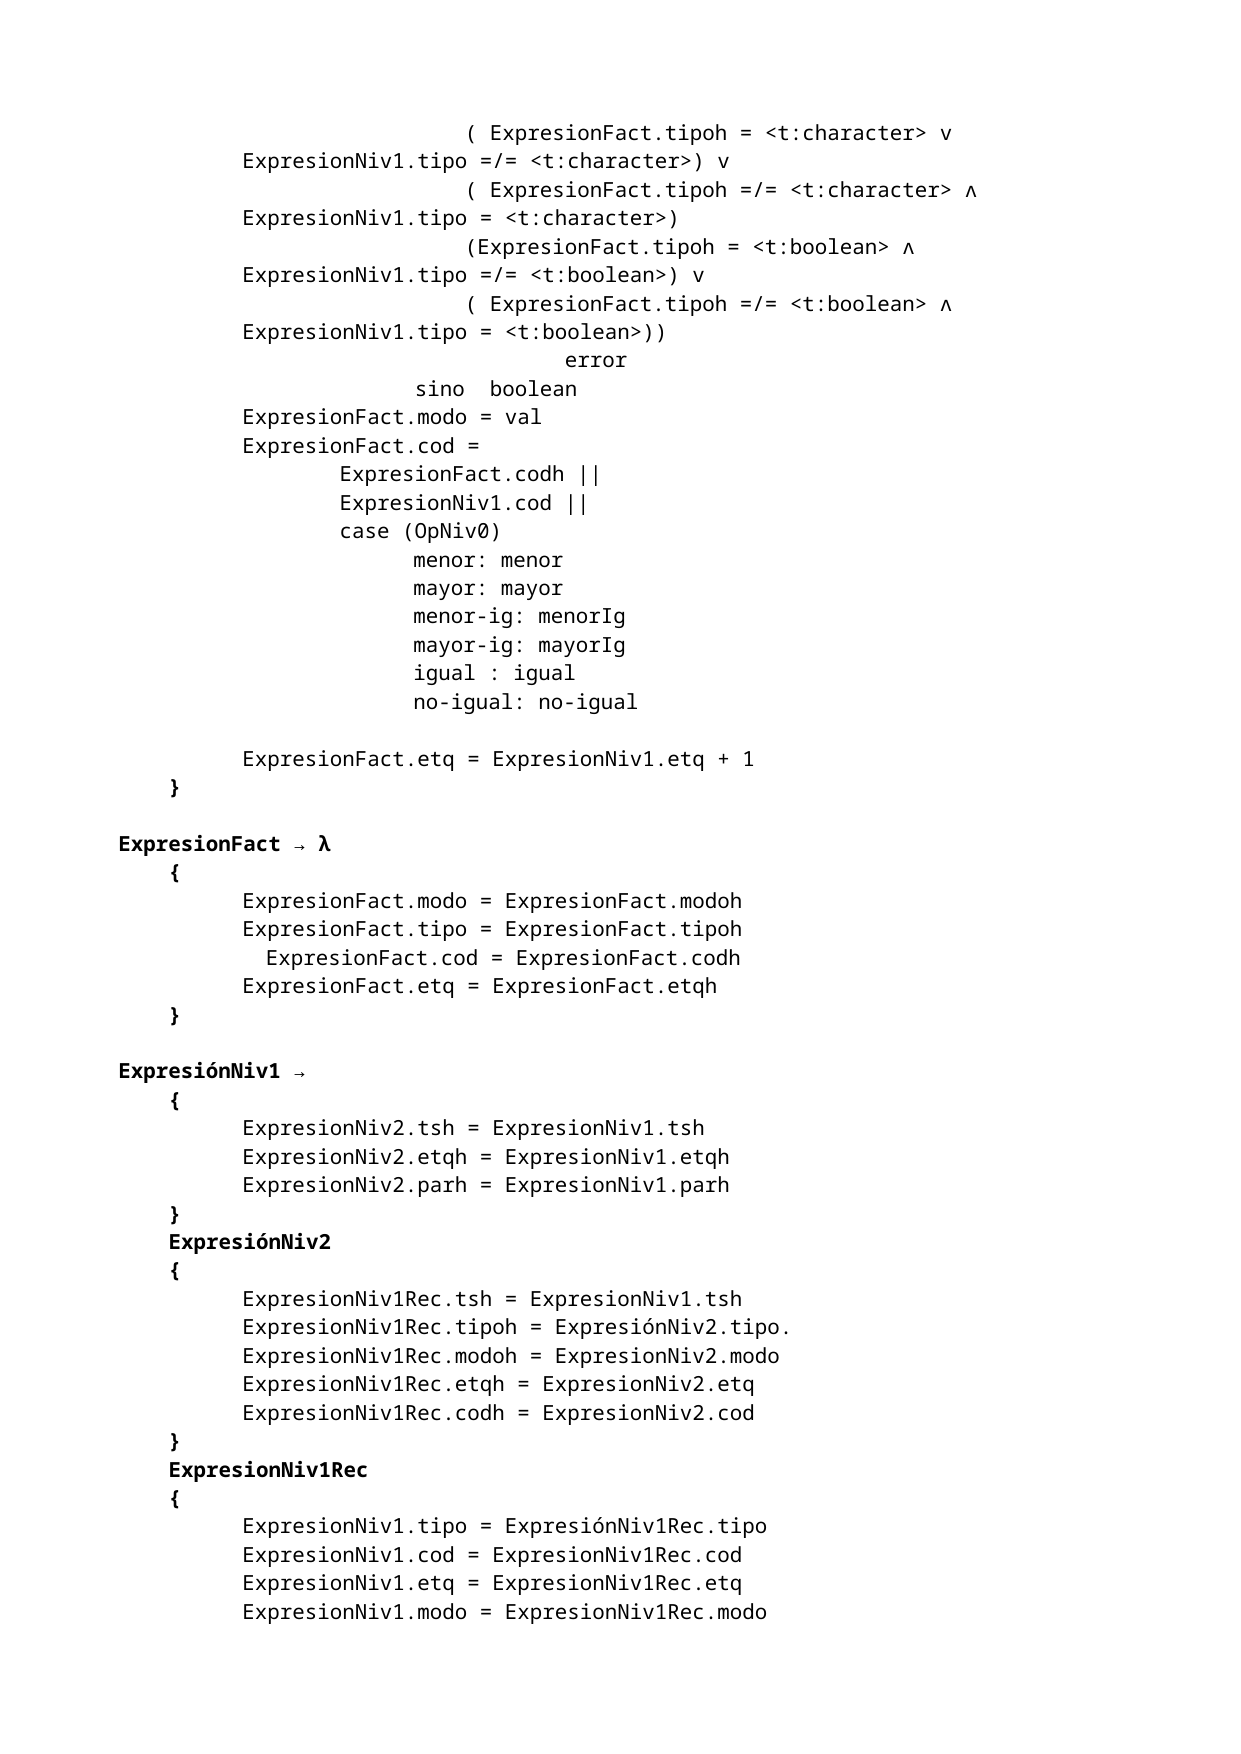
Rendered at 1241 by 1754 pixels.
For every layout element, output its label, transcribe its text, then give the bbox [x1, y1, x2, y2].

text ExpresionFact.codh || [118, 459, 1122, 488]
text ExpresionNiv2.parh = ExpresionNiv1.parh [168, 1170, 1122, 1199]
text (ExpresionFact.tipoh = <t:boolean> ᴧ ExpresionNiv1.tipo =/= <t:boolean>) v [168, 232, 1122, 289]
text ExpresionNiv1Rec.tipoh = ExpresiónNiv2.tipo. [168, 1312, 1122, 1341]
text igual : igual [118, 658, 1122, 687]
text } [168, 772, 1122, 801]
text ExpresionNiv1.modo = ExpresionNiv1Rec.modo [168, 1597, 1122, 1625]
text } [168, 1199, 1122, 1227]
text ExpresionNiv1Rec.codh = ExpresionNiv2.cod [168, 1398, 1122, 1426]
text { [168, 1483, 1122, 1512]
text { [168, 1256, 1122, 1284]
text ( ExpresionFact.tipoh = <t:character> v ExpresionNiv1.tipo =/= <t:character>) v [168, 118, 1122, 175]
text mayor: mayor [118, 573, 1122, 602]
text case (OpNiv0) [118, 516, 1122, 545]
text error [168, 346, 1122, 374]
text ExpresionNiv1Rec.etqh = ExpresionNiv2.etq [168, 1369, 1122, 1398]
text ExpresionFact.modo = val [168, 402, 1122, 431]
text ExpresionNiv1.cod = ExpresionNiv1Rec.cod [168, 1540, 1122, 1568]
text ExpresionNiv1Rec [168, 1455, 1122, 1483]
text mayor-ig: mayorIg [118, 630, 1122, 658]
text ExpresionFact.etq = ExpresionFact.etqh [168, 971, 1122, 1000]
text ExpresionFact.cod = [168, 431, 1122, 459]
text ExpresionNiv1.tipo = ExpresiónNiv1Rec.tipo [168, 1512, 1122, 1540]
text ExpresionNiv1Rec.tsh = ExpresionNiv1.tsh [168, 1284, 1122, 1312]
text ExpresionNiv1Rec.modoh = ExpresionNiv2.modo [168, 1341, 1122, 1369]
text ExpresionNiv2.etqh = ExpresionNiv1.etqh [168, 1142, 1122, 1170]
text ( ExpresionFact.tipoh =/= <t:character> ᴧ ExpresionNiv1.tipo = <t:character>) [168, 175, 1122, 232]
text ExpresiónNiv2 [168, 1227, 1122, 1256]
text ExpresionFact → λ [118, 829, 1122, 857]
text { [168, 857, 1122, 886]
text ExpresionFact.etq = ExpresionNiv1.etq + 1 [168, 744, 1122, 772]
text ExpresiónNiv1 → [118, 1057, 1122, 1085]
text no-igual: no-igual [118, 687, 1122, 715]
text ExpresionNiv1.etq = ExpresionNiv1Rec.etq [168, 1568, 1122, 1597]
text ExpresionNiv1.cod || [118, 488, 1122, 516]
text menor: menor [118, 545, 1122, 573]
text ExpresionFact.cod = ExpresionFact.codh [118, 943, 1122, 971]
text sino boolean [168, 374, 1122, 402]
text menor-ig: menorIg [118, 602, 1122, 630]
text ExpresionFact.tipo = ExpresionFact.tipoh [168, 914, 1122, 943]
text { [168, 1085, 1122, 1113]
text ExpresionNiv2.tsh = ExpresionNiv1.tsh [168, 1113, 1122, 1142]
text } [168, 1000, 1122, 1028]
text ExpresionFact.modo = ExpresionFact.modoh [168, 886, 1122, 914]
text } [168, 1426, 1122, 1455]
text ( ExpresionFact.tipoh =/= <t:boolean> ᴧ ExpresionNiv1.tipo = <t:boolean>)) [168, 289, 1122, 346]
